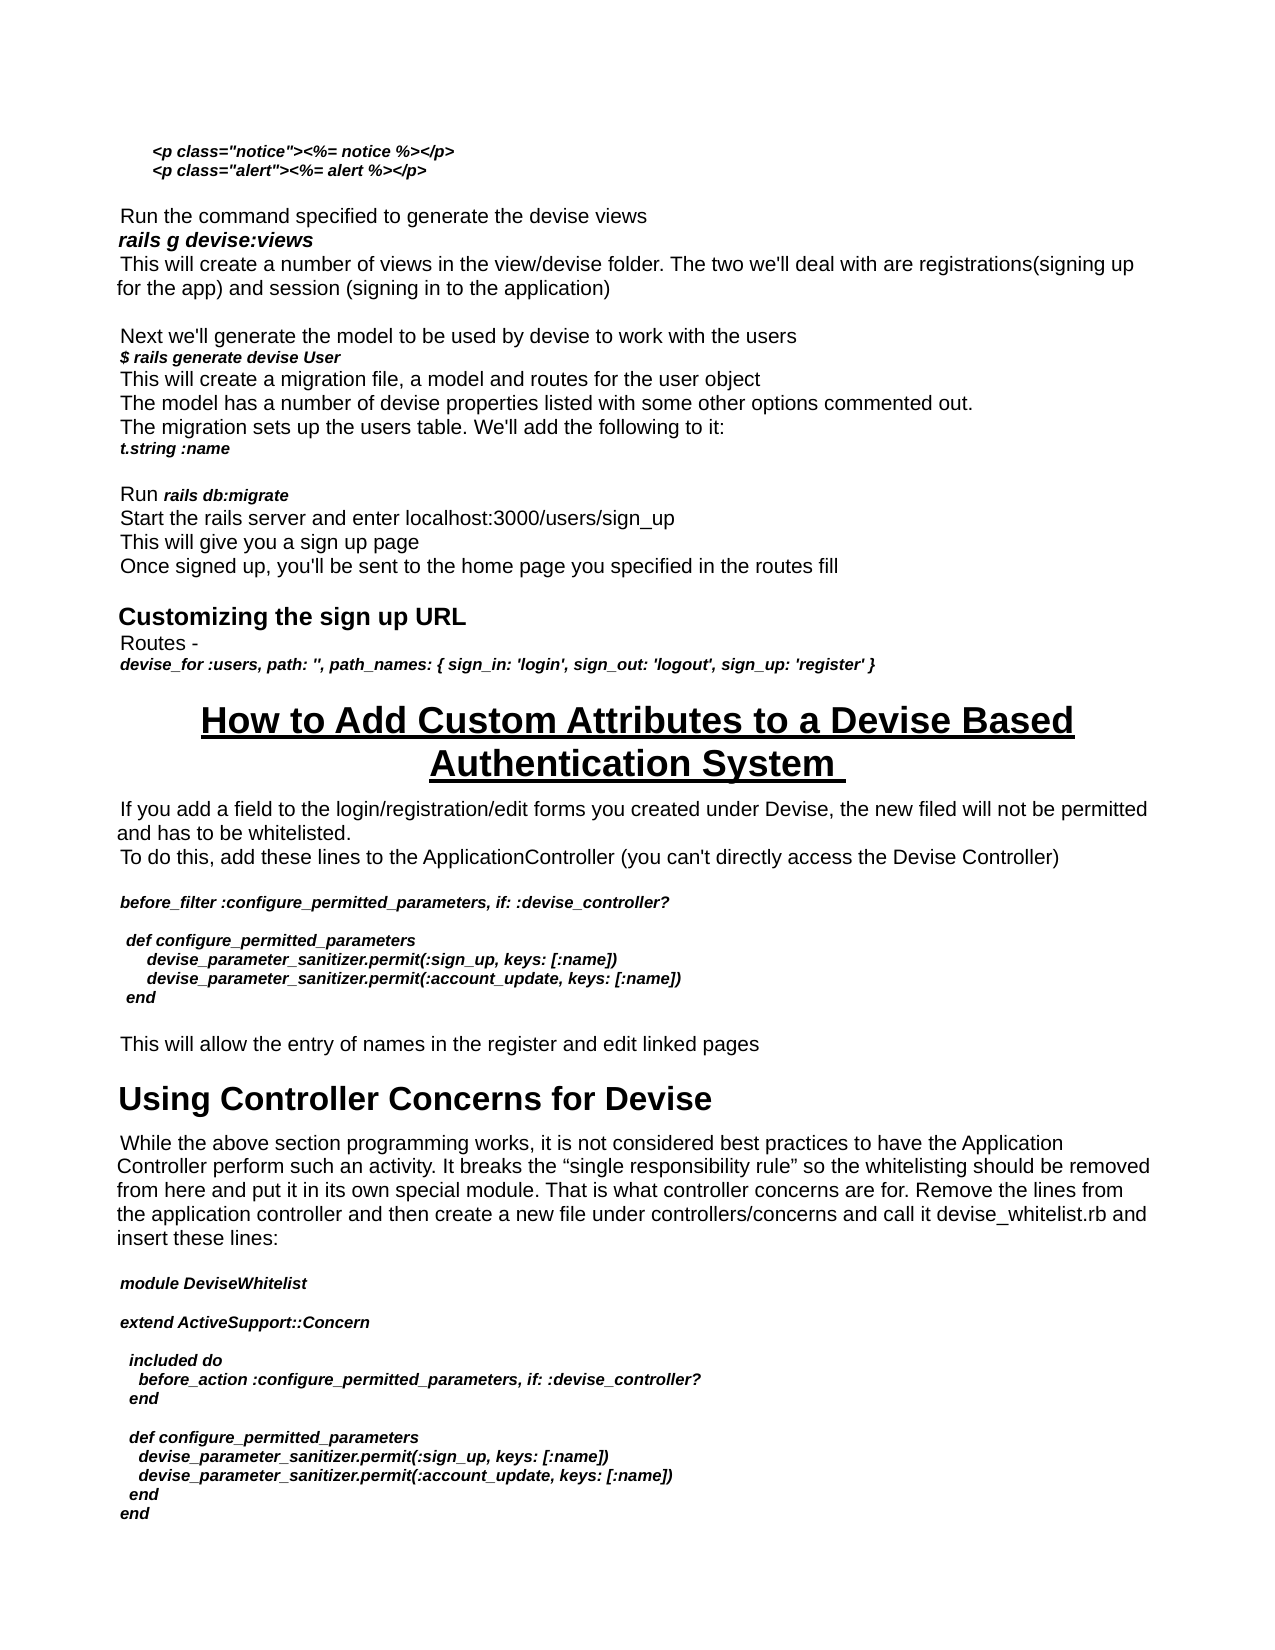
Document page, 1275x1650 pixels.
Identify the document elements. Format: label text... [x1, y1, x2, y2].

text end [117, 1389, 1157, 1408]
text <p class="alert"><%= alert %></p> [117, 161, 1157, 180]
text This will allow the entry of names in the register and edit linked pages [117, 1031, 1157, 1055]
text $ rails generate devise User [117, 348, 1157, 367]
text devise_parameter_sanitizer.permit(:account_update, keys: [:name]) end [117, 969, 1157, 1007]
text extend ActiveSupport::Concern [117, 1312, 1157, 1332]
text The model has a number of devise properties listed with some other options commented out. [117, 391, 1157, 415]
text If you add a field to the login/registration/edit forms you created under Devise, the new filed will not be permitted and has to be whitelisted. [117, 797, 1157, 844]
text Run the command specified to generate the devise views [117, 204, 1157, 228]
text Run rails db:migrate [117, 482, 1157, 506]
text Next we'll generate the model to be used by devise to work with the users [117, 324, 1157, 348]
subtitle How to Add Custom Attributes to a Devise Based Authentication System [118, 698, 1157, 784]
text Routes - [117, 631, 1157, 655]
text end [117, 1504, 1157, 1523]
text The migration sets up the users table. We'll add the following to it: [117, 415, 1157, 439]
text module DeviseWhitelist [117, 1274, 1157, 1293]
subtitle Using Controller Concerns for Devise [118, 1079, 1157, 1118]
text end [117, 1485, 1157, 1504]
text Start the rails server and enter localhost:3000/users/sign_up [117, 506, 1157, 530]
text devise_parameter_sanitizer.permit(:account_update, keys: [:name]) [117, 1466, 1157, 1485]
text devise_for :users, path: '', path_names: { sign_in: 'login', sign_out: 'logout', sign_up: 'register' } [117, 655, 1157, 674]
text Once signed up, you'll be sent to the home page you specified in the routes fill [117, 554, 1157, 578]
text before_filter :configure_permitted_parameters, if: :devise_controller? def configure_permitted_parameters devise_parameter_sanitizer.permit(:sign_up, keys: [:name]) [117, 892, 1157, 969]
text While the above section programming works, it is not considered best practices to have the Application Controller perform such an activity. It breaks the “single responsibility rule” so the whitelisting should be removed from here and put it in its own special module. That is what controller concerns are for. Remove the lines from the application controller and then create a new file under controllers/concerns and call it devise_whitelist.rb and insert these lines: [117, 1130, 1157, 1250]
text rails g devise:views [118, 228, 1157, 252]
text This will create a number of views in the view/devise folder. The two we'll deal with are registrations(signing up for the app) and session (signing in to the application) [117, 252, 1157, 300]
text before_action :configure_permitted_parameters, if: :devise_controller? [117, 1370, 1157, 1389]
subtitle Customizing the sign up URL [118, 602, 1157, 631]
text included do [117, 1351, 1157, 1370]
text devise_parameter_sanitizer.permit(:sign_up, keys: [:name]) [117, 1447, 1157, 1466]
text <p class="notice"><%= notice %></p> [117, 142, 1157, 161]
text To do this, add these lines to the ApplicationController (you can't directly access the Devise Controller) [117, 844, 1157, 868]
text This will give you a sign up page [117, 530, 1157, 554]
text This will create a migration file, a model and routes for the user object [117, 367, 1157, 391]
text t.string :name [117, 439, 1157, 458]
text def configure_permitted_parameters [117, 1427, 1157, 1447]
